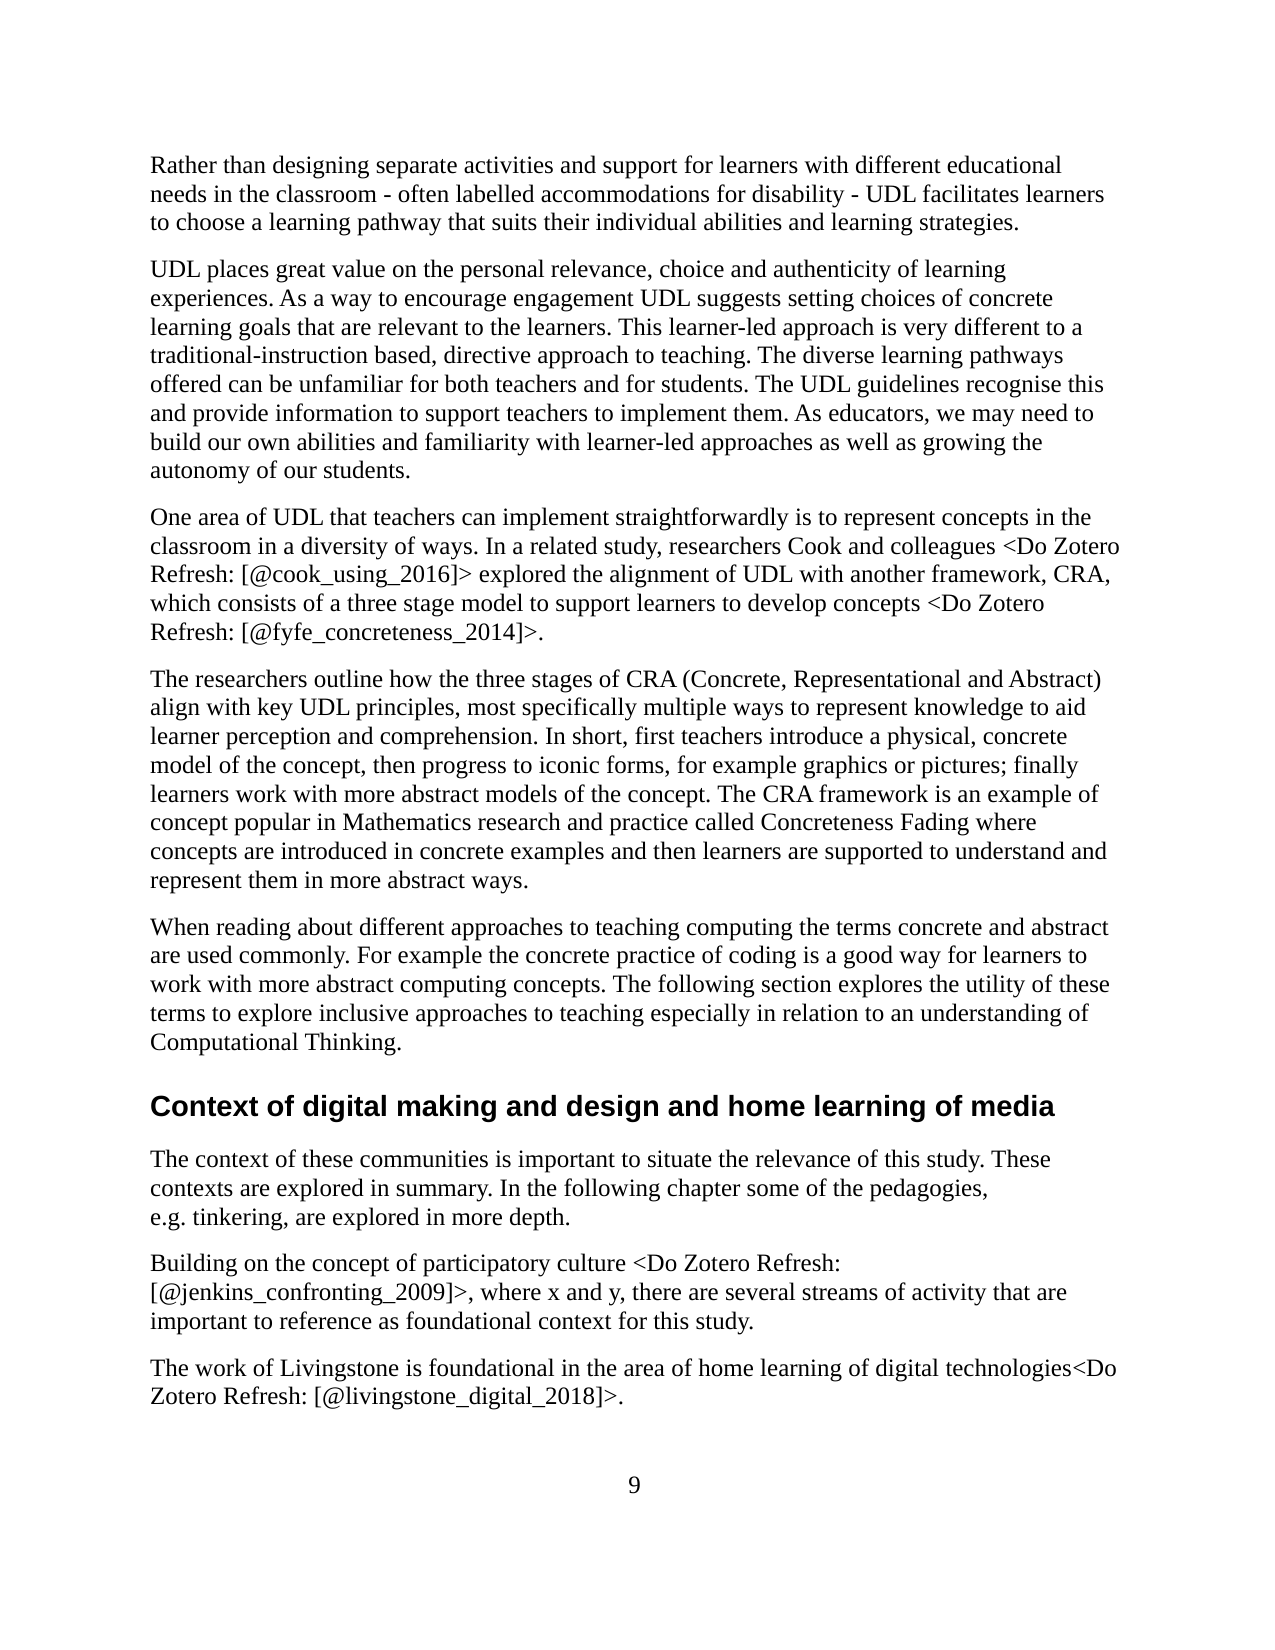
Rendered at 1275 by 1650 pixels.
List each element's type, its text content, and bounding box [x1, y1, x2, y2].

text The work of Livingstone is foundational in the area of home learning of digital technologies<Do Zotero Refresh: [@livingstone_digital_2018]>. [150, 1353, 1125, 1410]
text Rather than designing separate activities and support for learners with different educational needs in the classroom - often labelled accommodations for disability - UDL facilitates learners to choose a learning pathway that suits their individual abilities and learning strategies. [150, 150, 1125, 236]
text One area of UDL that teachers can implement straightforwardly is to represent concepts in the classroom in a diversity of ways. In a related study, researchers Cook and colleagues <Do Zotero Refresh: [@cook_using_2016]> explored the alignment of UDL with another framework, CRA, which consists of a three stage model to support learners to develop concepts <Do Zotero Refresh: [@fyfe_concreteness_2014]>. [150, 502, 1125, 646]
text The researchers outline how the three stages of CRA (Concrete, Representational and Abstract) align with key UDL principles, most specifically multiple ways to represent knowledge to aid learner perception and comprehension. In short, first teachers introduce a physical, concrete model of the concept, then progress to iconic forms, for example graphics or pictures; finally learners work with more abstract models of the concept. The CRA framework is an example of concept popular in Mathematics research and practice called Concreteness Fading where concepts are introduced in concrete examples and then learners are supported to understand and represent them in more abstract ways. [150, 664, 1125, 894]
text Building on the concept of participatory culture <Do Zotero Refresh: [@jenkins_confronting_2009]>, where x and y, there are several streams of activity that are important to reference as foundational context for this study. [150, 1248, 1125, 1335]
text The context of these communities is important to situate the relevance of this study. These contexts are explored in summary. In the following chapter some of the pedagogies, e.g. tinkering, are explored in more depth. [150, 1144, 1125, 1231]
text UDL places great value on the personal relevance, choice and authenticity of learning experiences. As a way to encourage engagement UDL suggests setting choices of concrete learning goals that are relevant to the learners. This learner-led approach is very different to a traditional-instruction based, directive approach to teaching. The diverse learning pathways offered can be unfamiliar for both teachers and for students. The UDL guidelines recognise this and provide information to support teachers to implement them. As educators, we may need to build our own abilities and familiarity with learner-led approaches as well as growing the autonomy of our students. [150, 254, 1125, 484]
subtitle Context of digital making and design and home learning of media [150, 1089, 1125, 1123]
text When reading about different approaches to teaching computing the terms concrete and abstract are used commonly. For example the concrete practice of coding is a good way for learners to work with more abstract computing concepts. The following section explores the utility of these terms to explore inclusive approaches to teaching especially in relation to an understanding of Computational Thinking. [150, 912, 1125, 1055]
